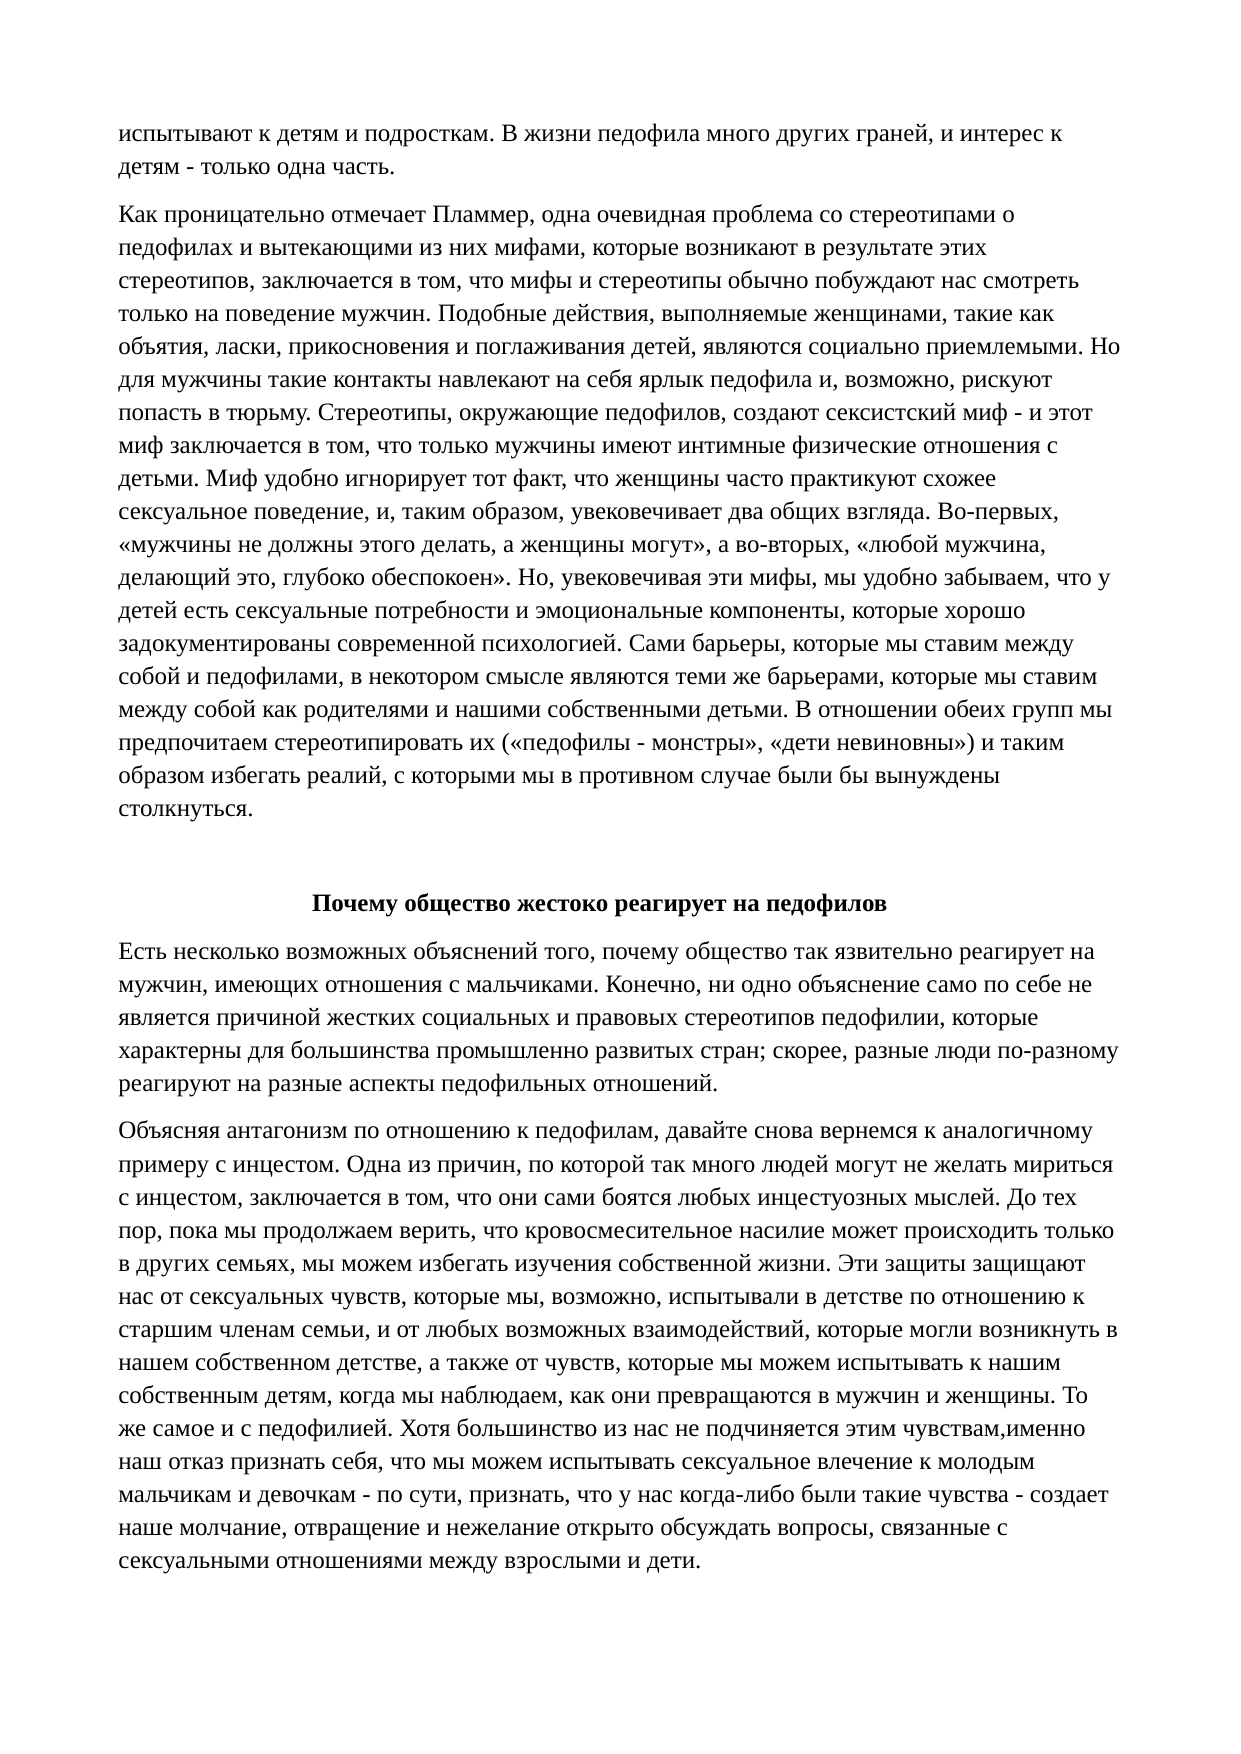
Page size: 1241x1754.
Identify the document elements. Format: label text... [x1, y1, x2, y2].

text Почему общество жестоко реагирует на педофилов [118, 888, 1122, 917]
text испытывают к детям и подросткам. В жизни педофила много других граней, и интерес к детям - только одна часть. [118, 118, 1122, 180]
text Есть несколько возможных объяснений того, почему общество так язвительно реагирует на мужчин, имеющих отношения с мальчиками. Конечно, ни одно объяснение само по себе не является причиной жестких социальных и правовых стереотипов педофилии, которые характерны для большинства промышленно развитых стран; скорее, разные люди по-разному реагируют на разные аспекты педофильных отношений. [118, 936, 1122, 1097]
text Объясняя антагонизм по отношению к педофилам, давайте снова вернемся к аналогичному примеру с инцестом. Одна из причин, по которой так много людей могут не желать мириться с инцестом, заключается в том, что они сами боятся любых инцестуозных мыслей. До тех пор, пока мы продолжаем верить, что кровосмесительное насилие может происходить только в других семьях, мы можем избегать изучения собственной жизни. Эти защиты защищают нас от сексуальных чувств, которые мы, возможно, испытывали в детстве по отношению к старшим членам семьи, и от любых возможных взаимодействий, которые могли возникнуть в нашем собственном детстве, а также от чувств, которые мы можем испытывать к нашим собственным детям, когда мы наблюдаем, как они превращаются в мужчин и женщины. То же самое и с педофилией. Хотя большинство из нас не подчиняется этим чувствам,именно наш отказ признать себя, что мы можем испытывать сексуальное влечение к молодым мальчикам и девочкам - по сути, признать, что у нас когда-либо были такие чувства - создает наше молчание, отвращение и нежелание открыто обсуждать вопросы, связанные с сексуальными отношениями между взрослыми и дети. [118, 1116, 1122, 1574]
text Как проницательно отмечает Пламмер, одна очевидная проблема со стереотипами о педофилах и вытекающими из них мифами, которые возникают в результате этих стереотипов, заключается в том, что мифы и стереотипы обычно побуждают нас смотреть только на поведение мужчин. Подобные действия, выполняемые женщинами, такие как объятия, ласки, прикосновения и поглаживания детей, являются социально приемлемыми. Но для мужчины такие контакты навлекают на себя ярлык педофила и, возможно, рискуют попасть в тюрьму. Стереотипы, окружающие педофилов, создают сексистский миф - и этот миф заключается в том, что только мужчины имеют интимные физические отношения с детьми. Миф удобно игнорирует тот факт, что женщины часто практикуют схожее сексуальное поведение, и, таким образом, увековечивает два общих взгляда. Во-первых, «мужчины не должны этого делать, а женщины могут», а во-вторых, «любой мужчина, делающий это, глубоко обеспокоен». Но, увековечивая эти мифы, мы удобно забываем, что у детей есть сексуальные потребности и эмоциональные компоненты, которые хорошо задокументированы современной психологией. Сами барьеры, которые мы ставим между собой и педофилами, в некотором смысле являются теми же барьерами, которые мы ставим между собой как родителями и нашими собственными детьми. В отношении обеих групп мы предпочитаем стереотипировать их («педофилы - монстры», «дети невиновны») и таким образом избегать реалий, с которыми мы в противном случае были бы вынуждены столкнуться. [118, 199, 1122, 822]
